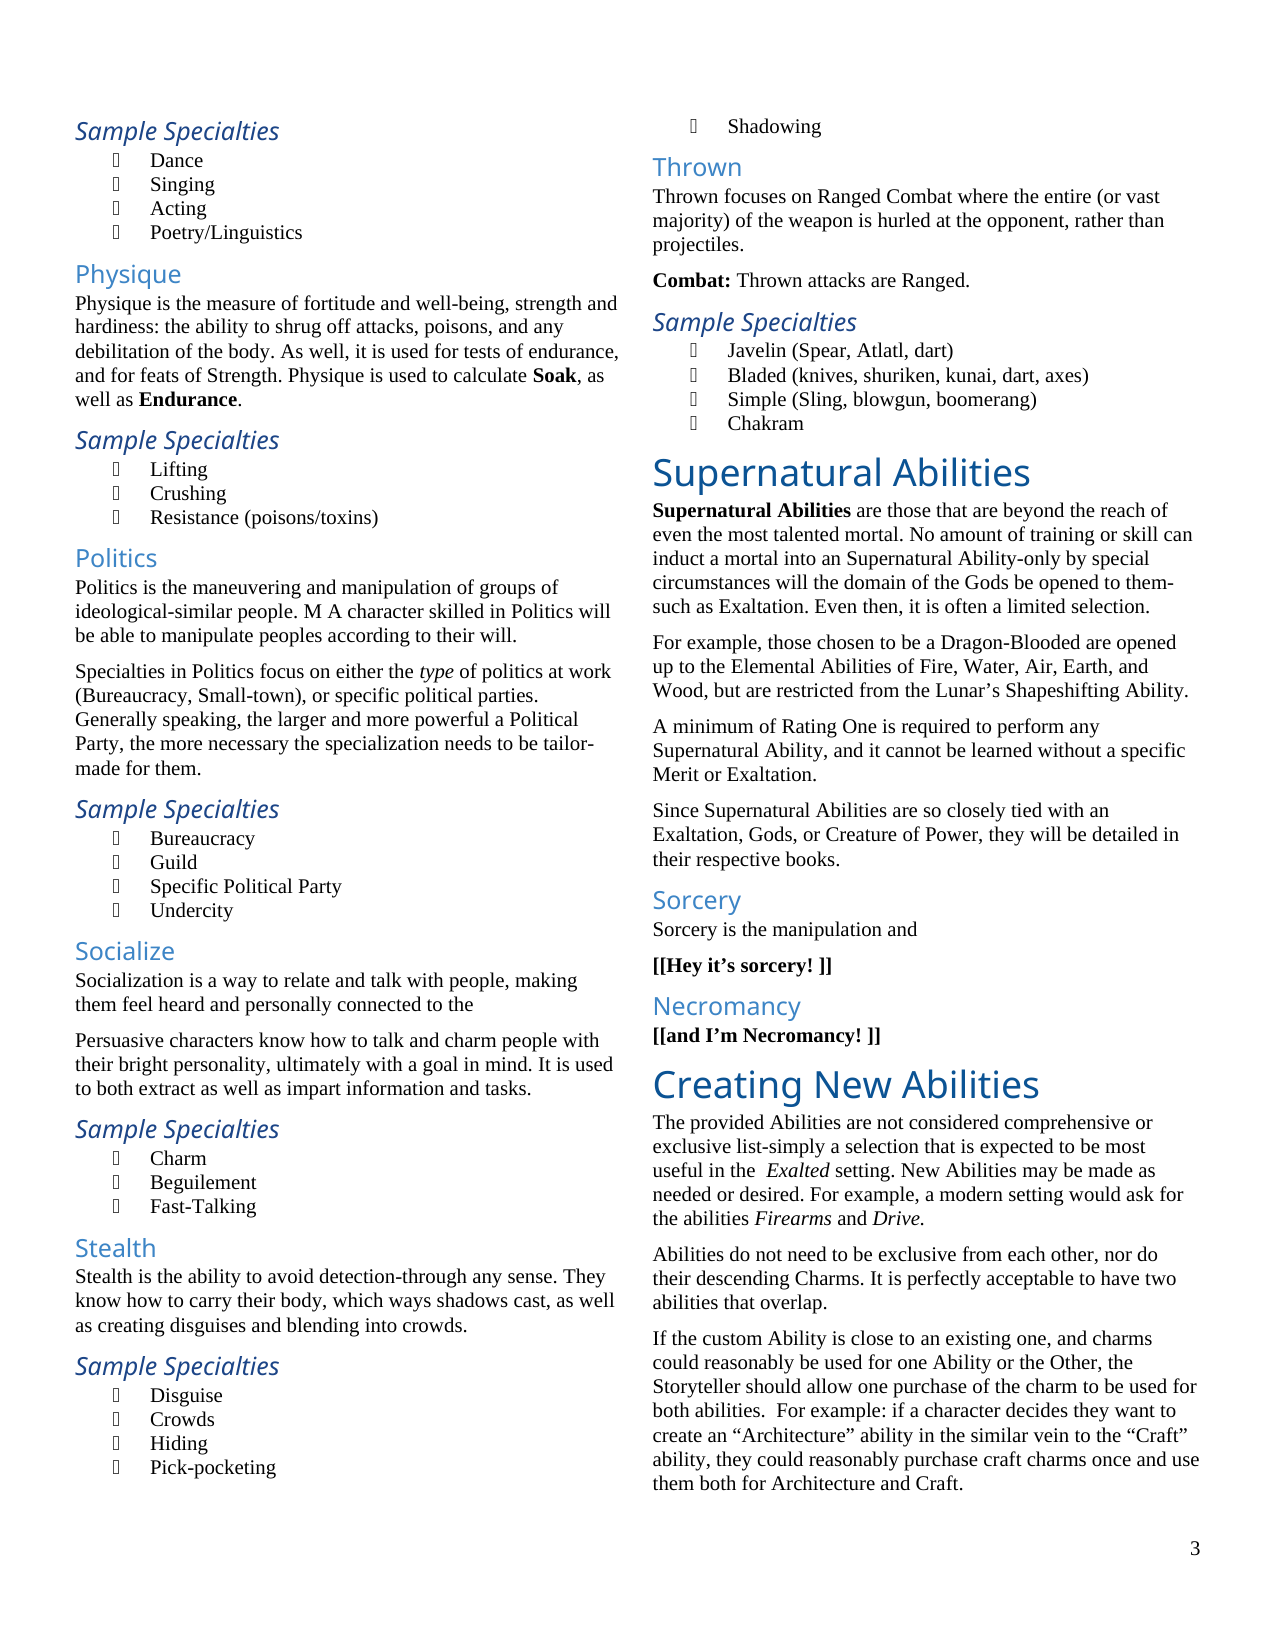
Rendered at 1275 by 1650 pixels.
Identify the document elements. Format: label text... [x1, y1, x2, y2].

list Bladed (knives, shuriken, kunai, dart, axes) [690, 362, 1200, 387]
list Bureaucracy [112, 826, 622, 849]
text A minimum of Rating One is required to perform any Supernatural Ability, and it cannot be learned without a specific Merit or Exaltation. [652, 714, 1200, 786]
subtitle Politics [75, 541, 622, 575]
list Dance [112, 148, 622, 172]
subtitle Sample Specialties [75, 114, 622, 148]
text Combat: Thrown attacks are Ranged. [652, 268, 1200, 292]
text Since Supernatural Abilities are so closely tied with an Exaltation, Gods, or Creature of Power, they will be detailed in their respective books. [652, 798, 1200, 871]
text Socialization is a way to relate and talk with people, making them feel heard and personally connected to the [75, 968, 622, 1016]
text Stealth is the ability to avoid detection-through any sense. They know how to carry their body, which ways shadows cast, as well as creating disguises and blending into crowds. [75, 1264, 622, 1337]
list Crushing [112, 481, 622, 505]
list Pick-pocketing [112, 1455, 622, 1479]
list Crowds [112, 1407, 622, 1431]
subtitle Supernatural Abilities [652, 447, 1200, 498]
subtitle Thrown [652, 150, 1200, 184]
list Undercity [112, 898, 622, 922]
text Specialties in Politics focus on either the type of politics at work (Bureaucracy, Small-town), or specific political parties. Generally speaking, the larger and more powerful a Political Party, the more necessary the specialization needs to be tailor-made for them. [75, 659, 622, 779]
list Acting [112, 196, 622, 220]
text If the custom Ability is close to an existing one, and charms could reasonably be used for one Ability or the Other, the Storyteller should allow one purchase of the charm to be used for both abilities. For example: if a character decides they want to create an “Architecture” ability in the similar vein to the “Craft” ability, they could reasonably purchase craft charms once and use them both for Architecture and Craft. [652, 1326, 1200, 1495]
list Charm [112, 1146, 622, 1170]
text The provided Abilities are not considered comprehensive or exclusive list-simply a selection that is expected to be most useful in the Exalted setting. New Abilities may be made as needed or desired. For example, a modern setting would ask for the abilities Firearms and Drive. [652, 1110, 1200, 1230]
text Persuasive characters know how to talk and charm people with their bright personality, ultimately with a goal in mind. It is used to both extract as well as impart information and tasks. [75, 1028, 622, 1100]
text [[Hey it’s sorcery! ]] [652, 953, 1200, 977]
text Abilities do not need to be exclusive from each other, nor do their descending Charms. It is perfectly acceptable to have two abilities that overlap. [652, 1242, 1200, 1314]
list Resistance (poisons/toxins) [112, 505, 622, 529]
subtitle Socialize [75, 934, 622, 968]
list Singing [112, 172, 622, 196]
subtitle Stealth [75, 1230, 622, 1264]
list Beguilement [112, 1170, 622, 1194]
text [[and I’m Necromancy! ]] [652, 1023, 1200, 1047]
list Poetry/Linguistics [112, 220, 622, 244]
list Disguise [112, 1383, 622, 1407]
text Supernatural Abilities are those that are beyond the reach of even the most talented mortal. No amount of training or skill can induct a mortal into an Supernatural Ability-only by special circumstances will the domain of the Gods be opened to them-such as Exaltation. Even then, it is often a limited selection. [652, 498, 1200, 618]
text For example, those chosen to be a Dragon-Blooded are opened up to the Elemental Abilities of Fire, Water, Air, Earth, and Wood, but are restricted from the Lunar’s Shapeshifting Ability. [652, 630, 1200, 702]
subtitle Sorcery [652, 882, 1200, 917]
subtitle Sample Specialties [652, 304, 1200, 338]
subtitle Creating New Abilities [652, 1059, 1200, 1110]
text Physique is the measure of fortitude and well-being, strength and hardiness: the ability to shrug off attacks, poisons, and any debilitation of the body. As well, it is used for tests of endurance, and for feats of Strength. Physique is used to calculate Soak, as well as Endurance. [75, 290, 622, 411]
text Thrown focuses on Ranged Combat where the entire (or vast majority) of the weapon is hurled at the opponent, rather than projectiles. [652, 184, 1200, 256]
subtitle Sample Specialties [75, 791, 622, 826]
list Chakram [690, 411, 1200, 435]
list Javelin (Spear, Atlatl, dart) [690, 338, 1200, 362]
list Fast-Talking [112, 1194, 622, 1218]
list Simple (Sling, blowgun, boomerang) [690, 387, 1200, 411]
text Politics is the maneuvering and manipulation of groups of ideological-similar people. M A character skilled in Politics will be able to manipulate peoples according to their will. [75, 575, 622, 647]
subtitle Sample Specialties [75, 1112, 622, 1146]
list Guild [112, 849, 622, 874]
list Shadowing [690, 114, 1200, 138]
text Sorcery is the manipulation and [652, 917, 1200, 941]
subtitle Sample Specialties [75, 423, 622, 457]
list Hiding [112, 1431, 622, 1455]
list Specific Political Party [112, 874, 622, 898]
subtitle Physique [75, 256, 622, 290]
subtitle Necromancy [652, 989, 1200, 1023]
list Lifting [112, 457, 622, 481]
subtitle Sample Specialties [75, 1348, 622, 1383]
